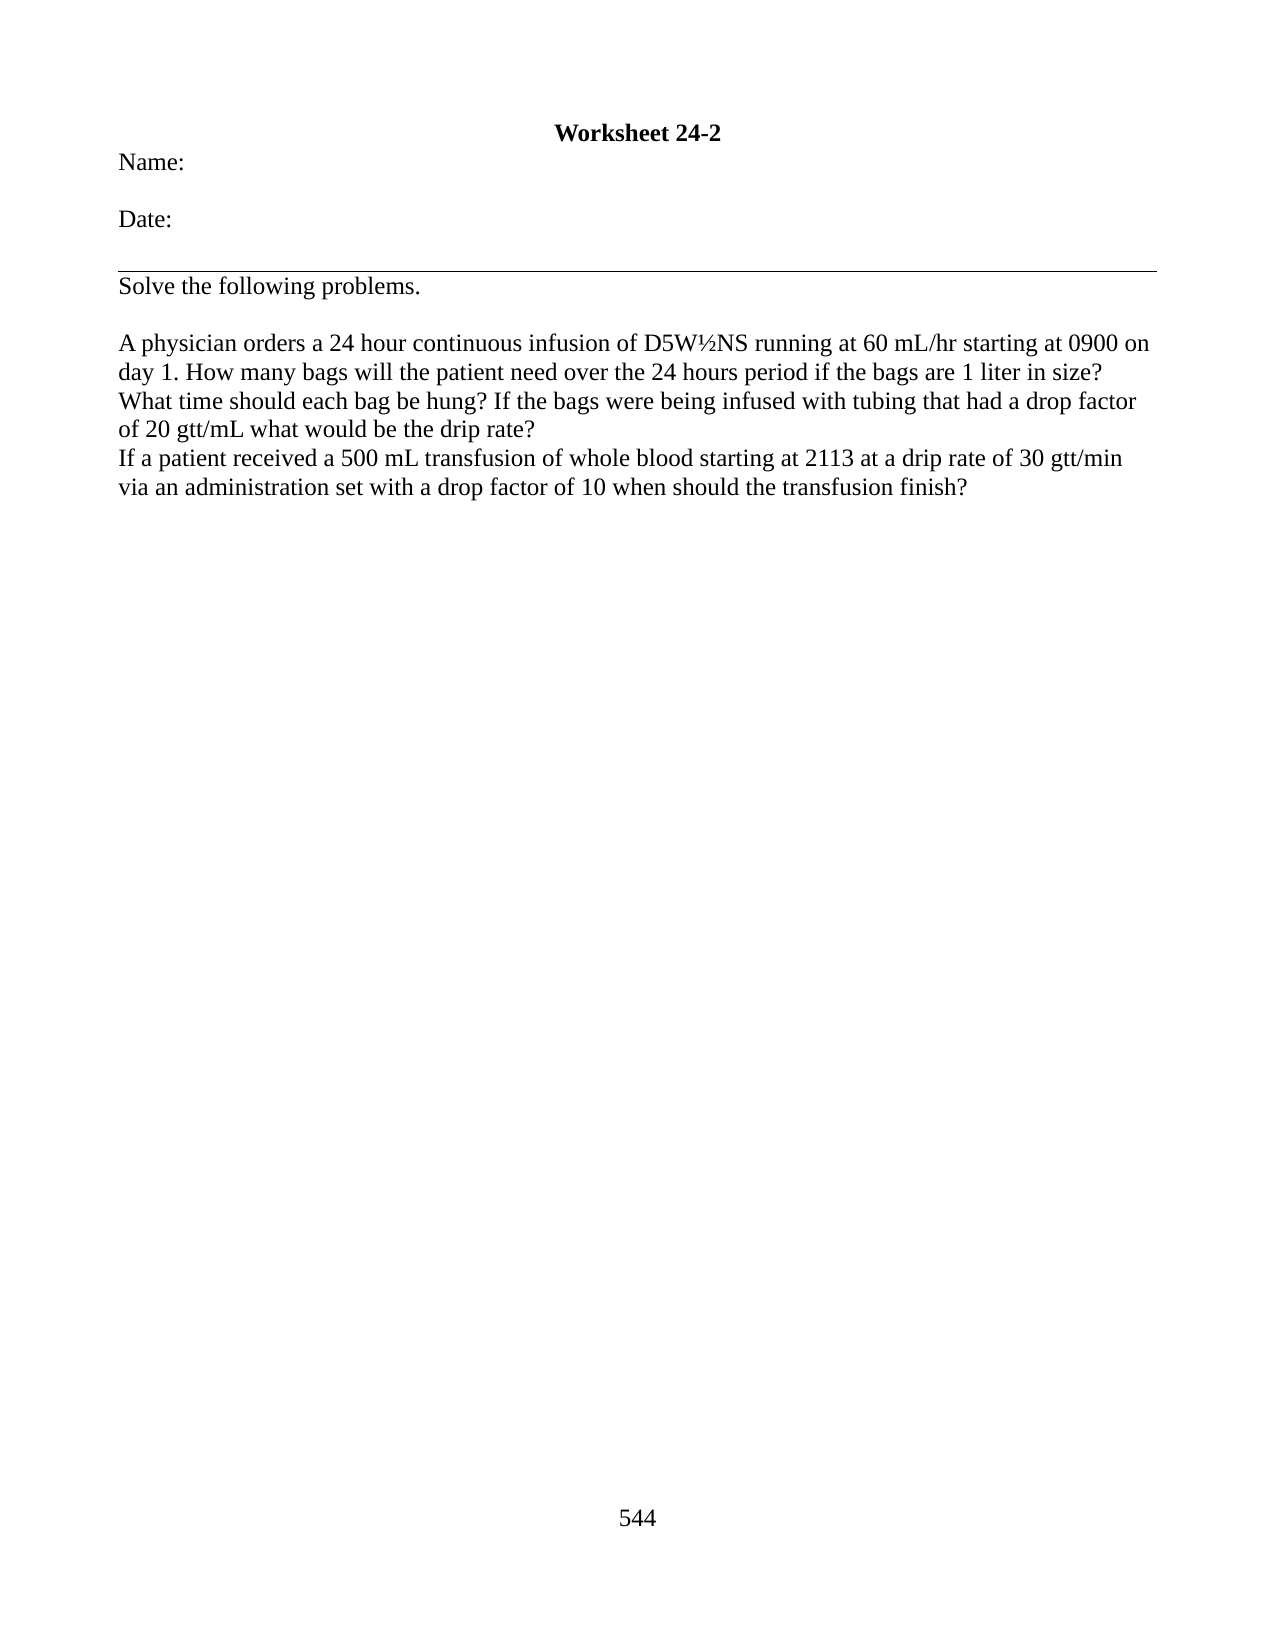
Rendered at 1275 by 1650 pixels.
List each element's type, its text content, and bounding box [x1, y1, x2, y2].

text Name: [118, 147, 1157, 176]
text Solve the following problems. [118, 272, 1157, 299]
text If a patient received a 500 mL transfusion of whole blood starting at 2113 at a drip rate of 30 gtt/min via an administration set with a drop factor of 10 when should the transfusion finish? [118, 443, 1157, 501]
text A physician orders a 24 hour continuous infusion of D5W½NS running at 60 mL/hr starting at 0900 on day 1. How many bags will the patient need over the 24 hours period if the bags are 1 liter in size? What time should each bag be hung? If the bags were being infused with tubing that had a drop factor of 20 gtt/mL what would be the drip rate? [118, 328, 1157, 443]
text Worksheet 24-2 [118, 118, 1157, 147]
text Date: [118, 204, 1157, 233]
